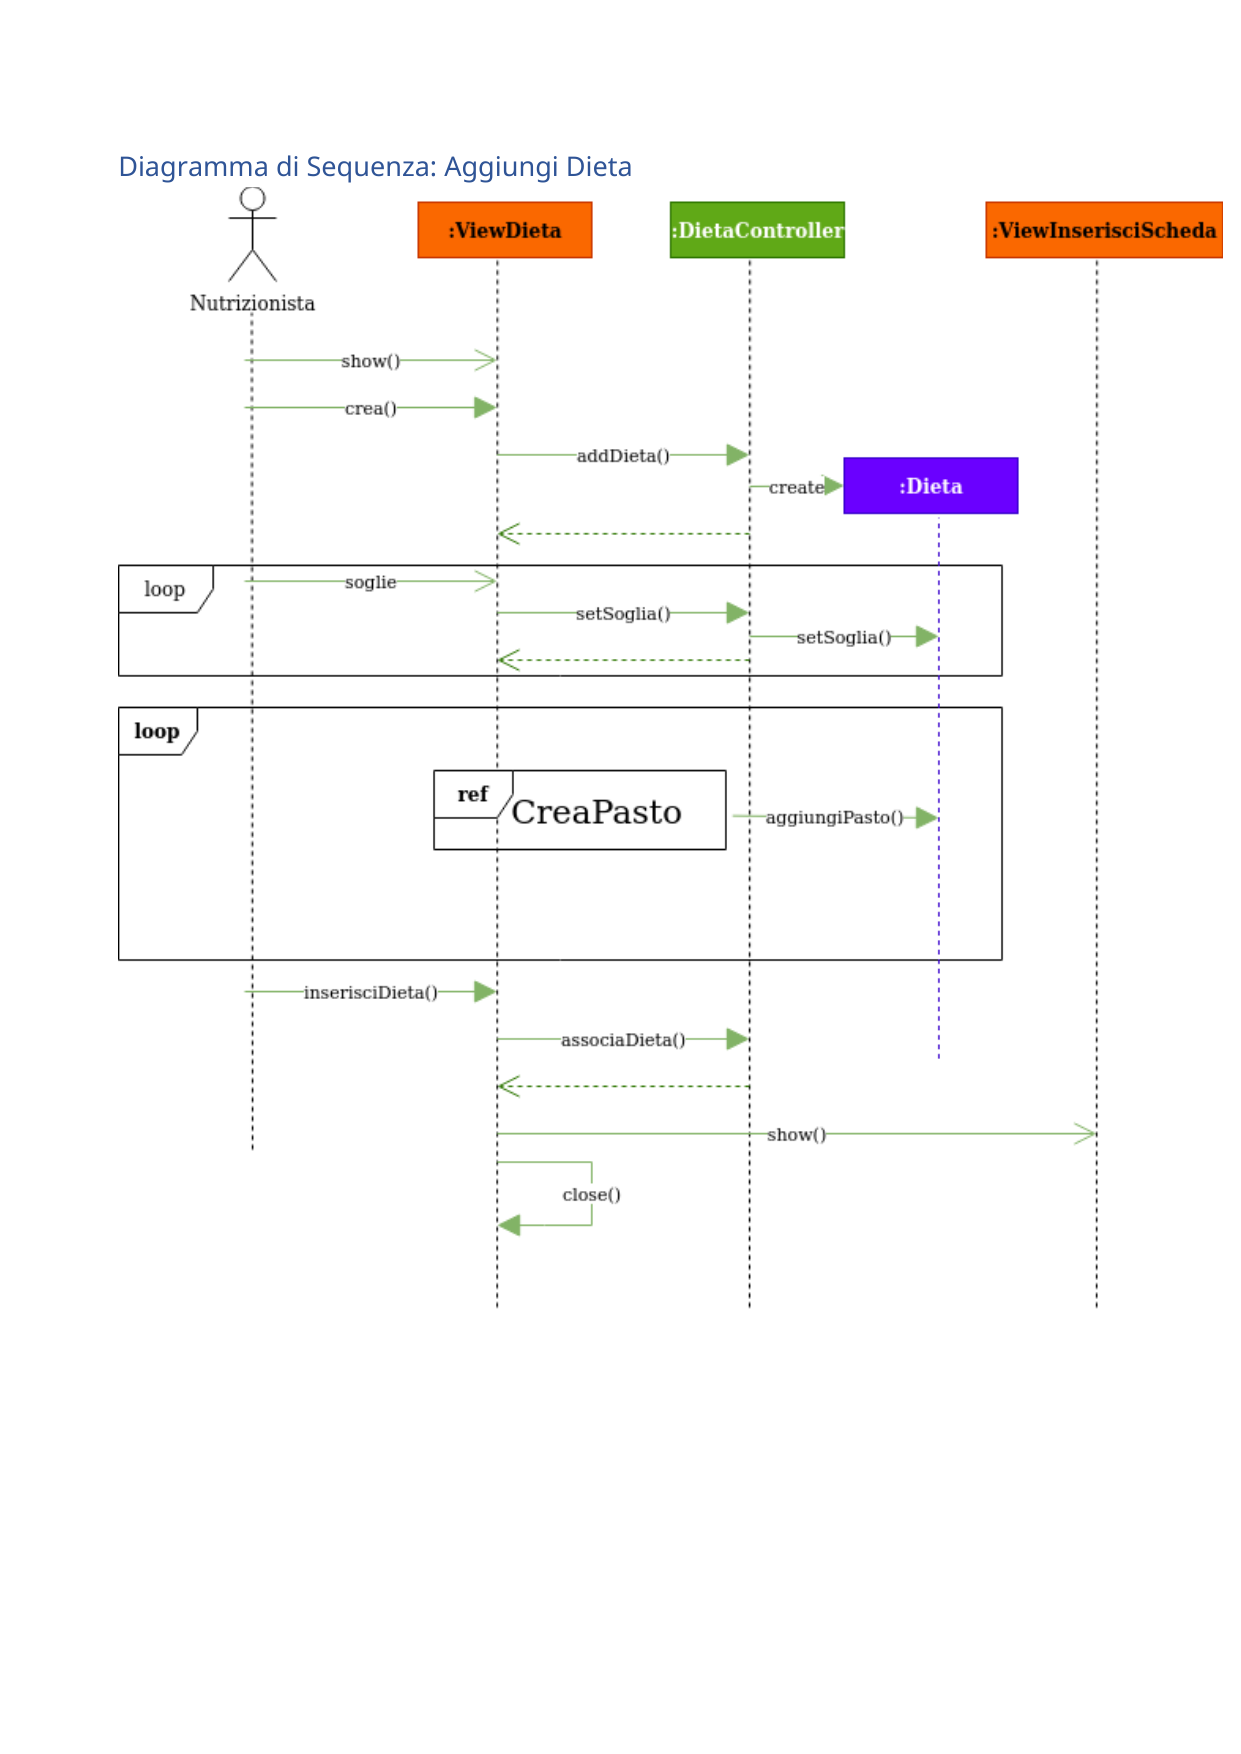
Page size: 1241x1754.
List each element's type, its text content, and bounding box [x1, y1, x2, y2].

subtitle Diagramma di Sequenza: Aggiungi Dieta [118, 148, 1122, 184]
